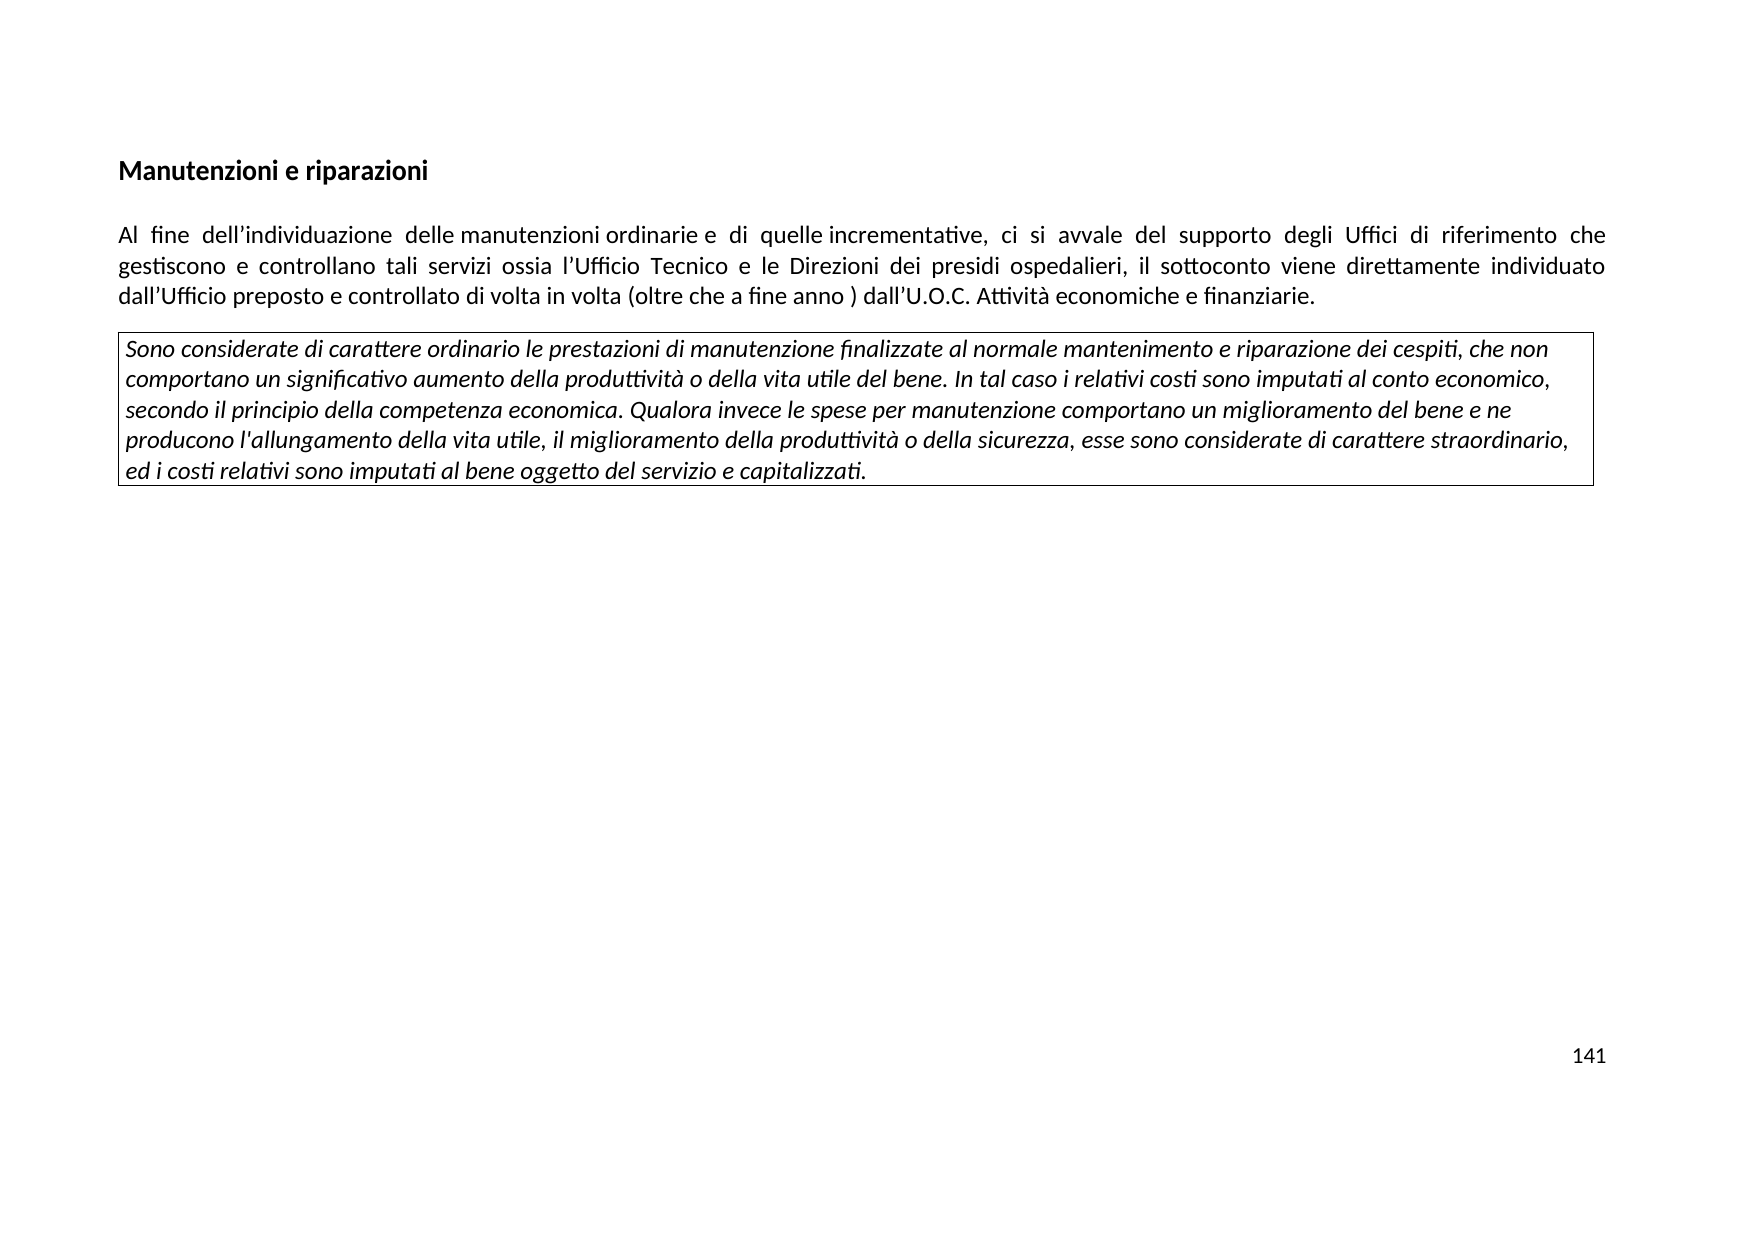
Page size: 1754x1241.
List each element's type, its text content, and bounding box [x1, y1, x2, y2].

text Manutenzioni e riparazioni [118, 148, 1606, 189]
text Al fine dell’individuazione delle manutenzioni ordinarie e di quelle incrementative, ci si avvale del supporto degli Uffici di riferimento che gestiscono e controllano tali servizi ossia l’Ufficio Tecnico e le Direzioni dei presidi ospedalieri, il sottoconto viene direttamente individuato dall’Ufficio preposto e controllato di volta in volta (oltre che a fine anno ) dall’U.O.C. Attività economiche e finanziarie. [118, 219, 1606, 311]
table_header Sono considerate di carattere ordinario le prestazioni di manutenzione finalizzate al normale mantenimento e riparazione dei cespiti, che non comportano un significativo aumento della produttività o della vita utile del bene. In tal caso i relativi costi sono imputati al conto economico, secondo il principio della competenza economica. Qualora invece le spese per manutenzione comportano un miglioramento del bene e ne producono l'allungamento della vita utile, il miglioramento della produttività o della sicurezza, esse sono considerate di carattere straordinario, ed i costi relativi sono imputati al bene oggetto del servizio e capitalizzati. [119, 333, 1593, 485]
